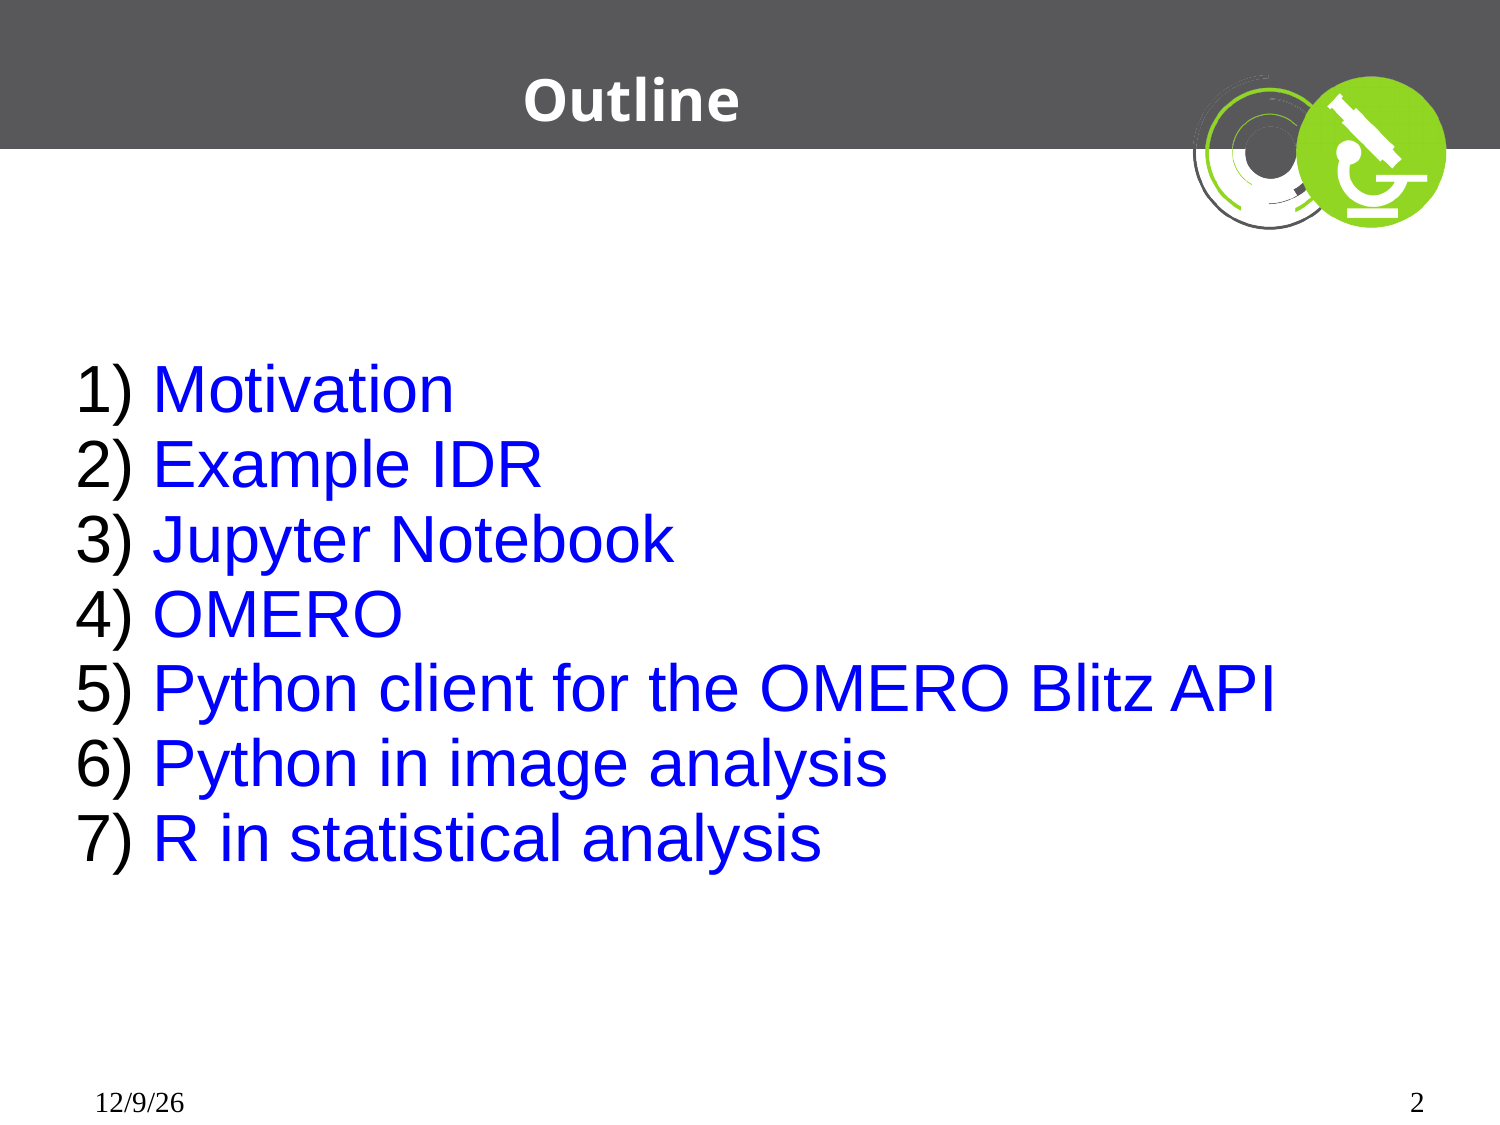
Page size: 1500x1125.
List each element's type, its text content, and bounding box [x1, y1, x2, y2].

title Outline [75, 44, 1189, 154]
picture [1188, 69, 1453, 236]
subtitle Motivation Example IDR Jupyter Notebook OMERO Python client for the OMERO Blitz API Python in image analysis R in statistical analysis [75, 287, 1425, 941]
